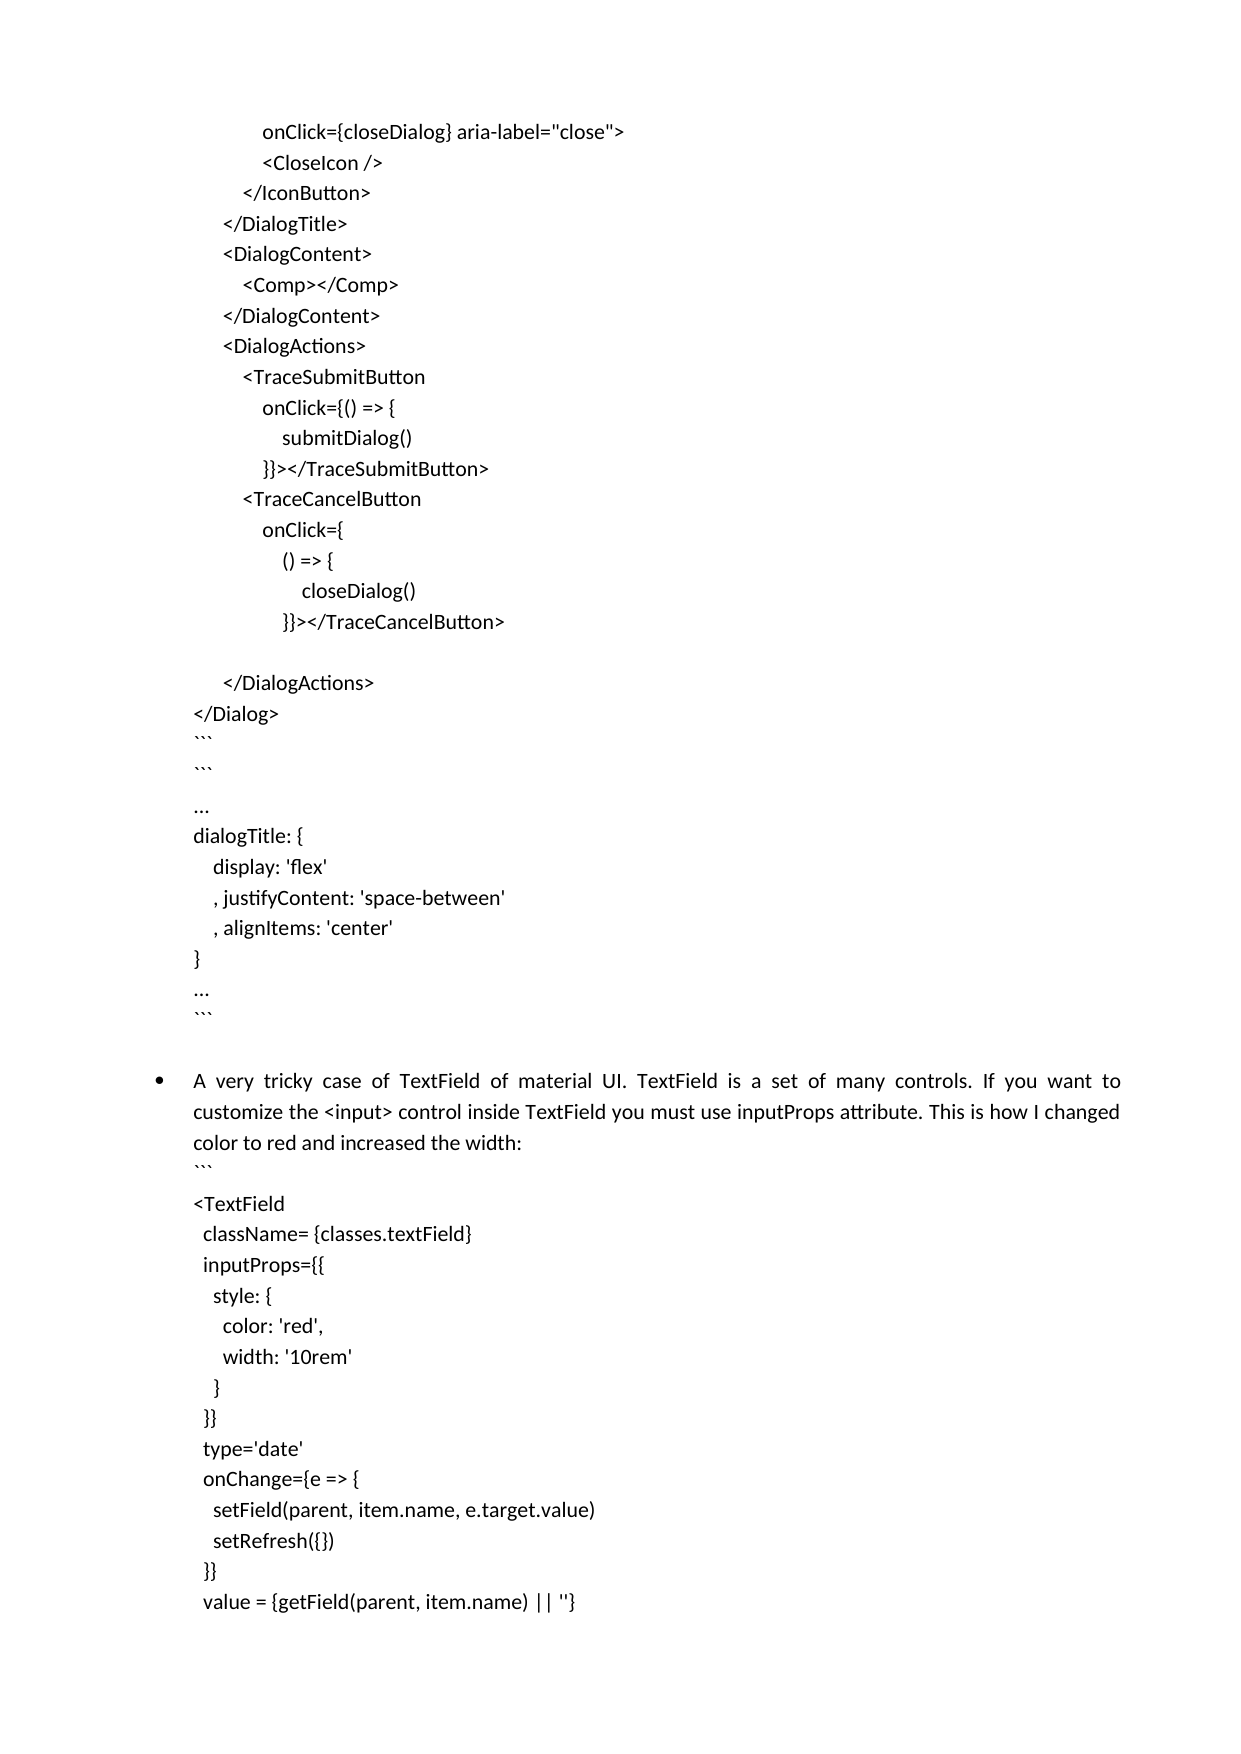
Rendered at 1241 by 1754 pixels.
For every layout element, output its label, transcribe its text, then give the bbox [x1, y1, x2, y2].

text } [193, 945, 1122, 972]
text style: { [193, 1282, 1122, 1308]
text ... [193, 792, 1122, 818]
text <DialogActions> [193, 332, 1122, 359]
text color: 'red', [193, 1312, 1122, 1339]
text }}></TraceCancelButton> [193, 608, 1122, 635]
text <TextField [193, 1190, 1122, 1217]
text }} [193, 1404, 1122, 1431]
text setField(parent, item.name, e.target.value) [193, 1496, 1122, 1523]
text } [193, 1374, 1122, 1400]
text <CloseIcon /> [193, 149, 1122, 175]
text onChange={e => { [193, 1466, 1122, 1492]
text () => { [193, 547, 1122, 573]
text </DialogActions> [193, 669, 1122, 696]
text onClick={closeDialog} aria-label="close"> [193, 118, 1122, 145]
text </DialogContent> [193, 302, 1122, 328]
text }}></TraceSubmitButton> [193, 455, 1122, 482]
text closeDialog() [193, 577, 1122, 604]
text dialogTitle: { [193, 822, 1122, 849]
text , justifyContent: 'space-between' [193, 884, 1122, 910]
text </IconButton> [193, 179, 1122, 206]
text <DialogContent> [193, 241, 1122, 267]
text value = {getField(parent, item.name) || ''} [193, 1588, 1122, 1615]
text type='date' [193, 1435, 1122, 1462]
text inputProps={{ [193, 1251, 1122, 1278]
text ``` [193, 761, 1122, 788]
text ... [193, 976, 1122, 1002]
text </DialogTitle> [193, 210, 1122, 237]
text submitDialog() [193, 424, 1122, 451]
text ``` [193, 1006, 1122, 1033]
text </Dialog> [193, 700, 1122, 727]
text <TraceCancelButton [193, 486, 1122, 512]
text onClick={ [193, 516, 1122, 543]
text }} [193, 1557, 1122, 1584]
text <TraceSubmitButton [193, 363, 1122, 390]
text , alignItems: 'center' [193, 914, 1122, 941]
text <Comp></Comp> [193, 271, 1122, 298]
text width: '10rem' [193, 1343, 1122, 1370]
text onClick={() => { [193, 394, 1122, 420]
text className= {classes.textField} [193, 1221, 1122, 1247]
text ``` [193, 1159, 1122, 1186]
text ``` [193, 731, 1122, 757]
text setRefresh({}) [193, 1527, 1122, 1553]
text display: 'flex' [193, 853, 1122, 880]
list A very tricky case of TextField of material UI. TextField is a set of many controls. If you want to customize the <input> control inside TextField you must use inputProps attribute. This is how I changed color to red and increased the width: [156, 1067, 1122, 1155]
